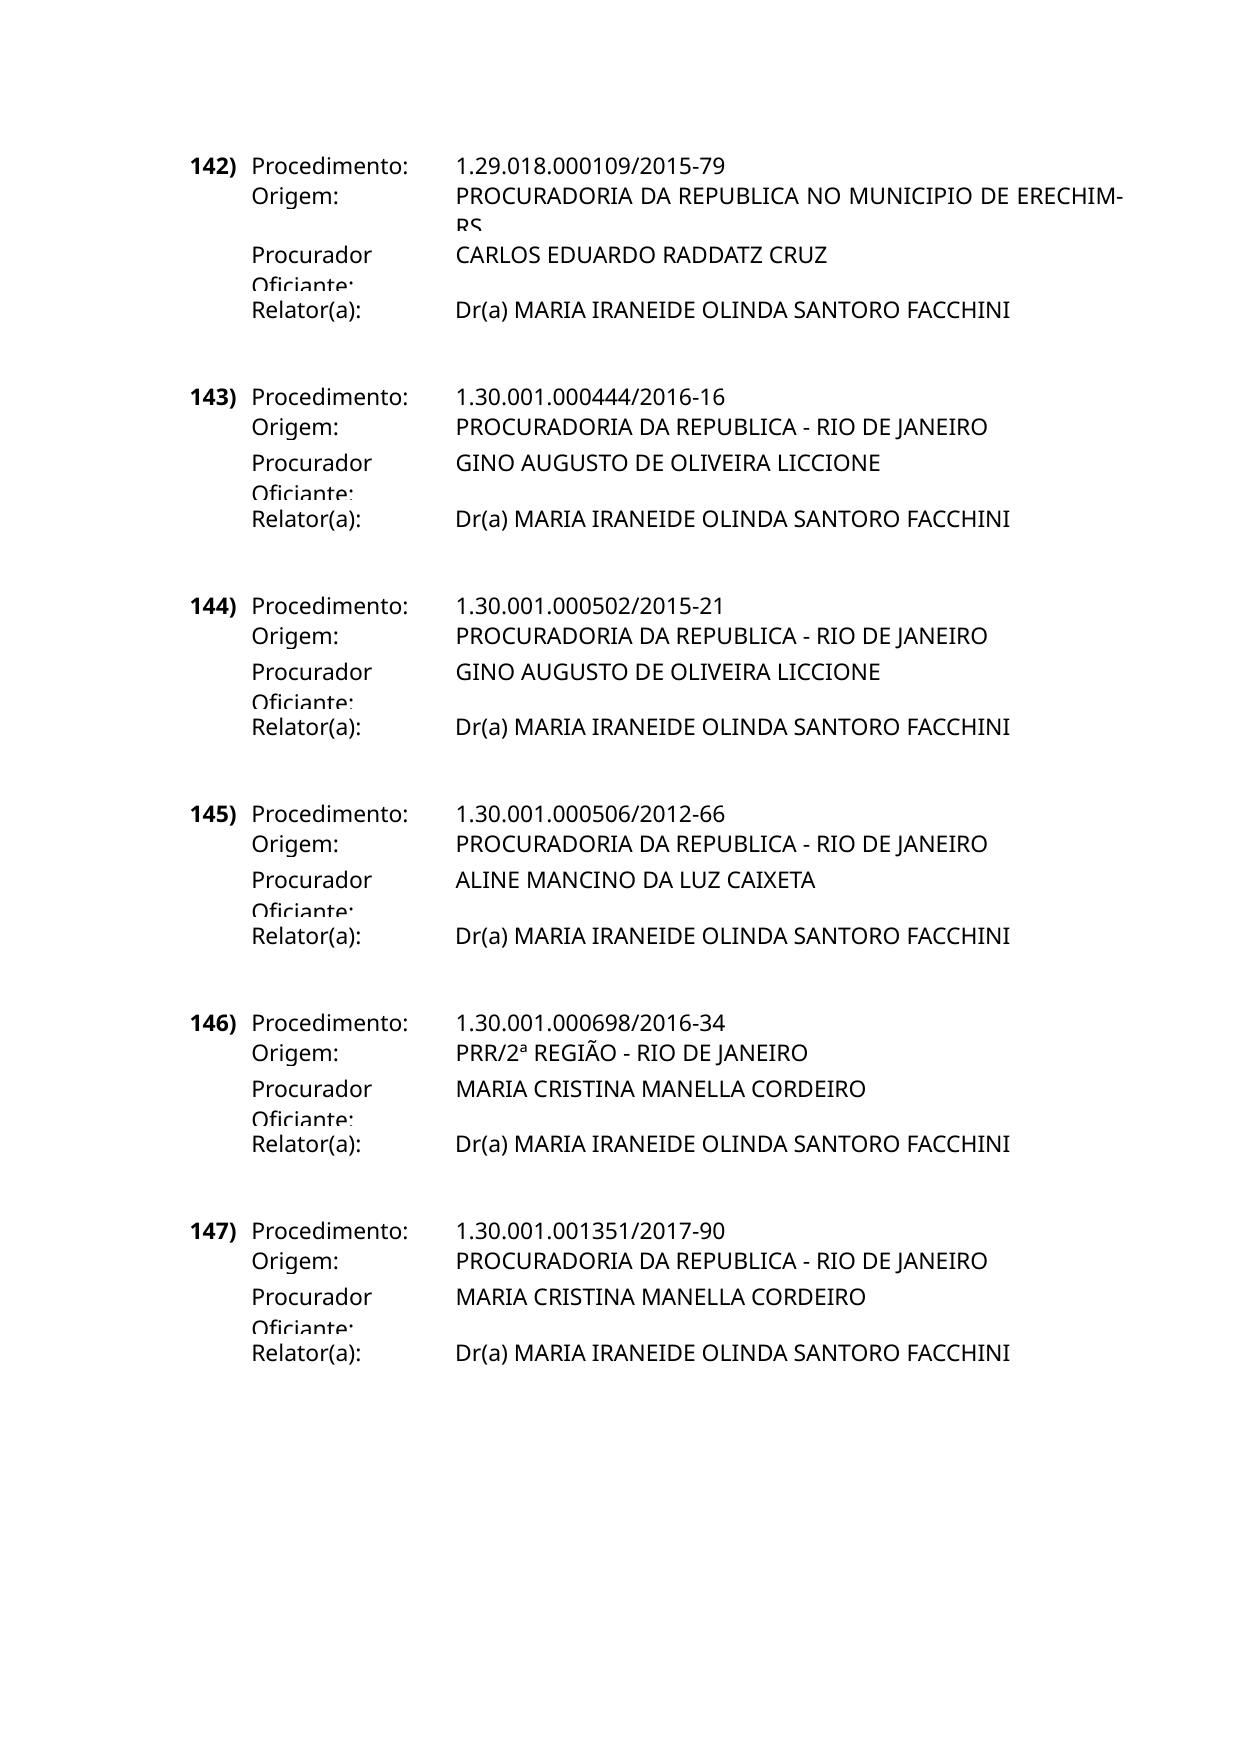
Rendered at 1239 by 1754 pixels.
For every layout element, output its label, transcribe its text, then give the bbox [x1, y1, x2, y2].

table_cell [189, 711, 251, 741]
table_cell [1125, 1245, 1239, 1274]
table_cell [189, 857, 251, 864]
table_cell PRR/2ª REGIÃO - RIO DE JANEIRO [455, 1037, 1124, 1065]
table_header Dr(a) MARIA IRANEIDE OLINDA SANTORO FACCHINI [455, 1337, 1122, 1365]
table_cell [189, 503, 251, 533]
table_cell [1125, 798, 1239, 827]
table_cell 1.30.001.000506/2012-66 [455, 798, 1124, 827]
table_cell [189, 828, 251, 857]
table_cell [1125, 1215, 1239, 1244]
table_cell [251, 533, 455, 589]
table_cell [189, 1158, 251, 1215]
table_cell [0, 741, 189, 798]
table_cell Origem: [251, 1245, 455, 1274]
table_cell [251, 1274, 455, 1281]
table_cell [455, 950, 1124, 1007]
table_cell [0, 294, 189, 324]
table_cell CARLOS EDUARDO RADDATZ CRUZ [455, 239, 1124, 289]
table_cell MARIA CRISTINA MANELLA CORDEIRO [455, 1281, 1124, 1332]
table_cell [0, 1037, 189, 1065]
table_cell [189, 741, 251, 798]
table_cell [1125, 1073, 1239, 1124]
table_header [455, 0, 1124, 150]
table_cell [1125, 1158, 1239, 1215]
table_header Dr(a) MARIA IRANEIDE OLINDA SANTORO FACCHINI [455, 1128, 1122, 1157]
table_cell [455, 231, 1124, 238]
table_cell [1125, 857, 1239, 864]
table_header Dr(a) MARIA IRANEIDE OLINDA SANTORO FACCHINI [455, 294, 1122, 323]
table_cell [455, 1158, 1124, 1215]
table_cell 146) [189, 1007, 251, 1035]
table_cell [1125, 828, 1239, 857]
table_cell [1125, 1274, 1239, 1281]
table_cell [189, 920, 251, 950]
table_cell Origem: [251, 180, 455, 208]
table_cell [0, 209, 189, 231]
table_cell Origem: [251, 411, 455, 439]
table_cell [189, 231, 251, 238]
table_header [189, 0, 251, 150]
table_cell [0, 950, 189, 1007]
table_cell [0, 857, 189, 864]
table_cell [455, 533, 1124, 589]
table_cell [189, 950, 251, 1007]
table_cell Procurador Oficiante: [251, 1073, 455, 1125]
table_cell Procurador Oficiante: [251, 239, 455, 291]
table_cell [0, 381, 189, 409]
table_cell [0, 656, 189, 707]
table_cell [1125, 440, 1239, 447]
table_cell Procurador Oficiante: [251, 447, 455, 499]
table_cell Procurador Oficiante: [251, 1281, 455, 1334]
table_header Relator(a): [251, 920, 455, 948]
table_cell [1125, 950, 1239, 1007]
table_cell 1.30.001.000502/2015-21 [455, 590, 1124, 618]
table_cell [0, 590, 189, 618]
table_cell [1125, 1337, 1239, 1367]
table_header Dr(a) MARIA IRANEIDE OLINDA SANTORO FACCHINI [455, 503, 1122, 531]
table_cell 1.29.018.000109/2015-79 [455, 150, 1124, 178]
table_cell [189, 1274, 251, 1281]
table_cell [251, 711, 1124, 741]
table_cell [251, 920, 1124, 950]
table_header Dr(a) MARIA IRANEIDE OLINDA SANTORO FACCHINI [455, 711, 1122, 740]
table_cell [189, 1245, 251, 1274]
table_cell [251, 294, 1124, 324]
table_cell [0, 864, 189, 915]
table_cell [1125, 533, 1239, 589]
table_cell Procedimento: [251, 590, 455, 618]
table_header [0, 0, 189, 150]
table_header [251, 0, 455, 150]
table_cell [251, 209, 455, 231]
table_cell [1125, 1128, 1239, 1158]
table_cell [251, 950, 455, 1007]
table_cell [1125, 209, 1239, 231]
table_cell Procedimento: [251, 150, 455, 178]
table_cell [1125, 447, 1239, 498]
table_header Relator(a): [251, 294, 455, 323]
table_cell Procedimento: [251, 1215, 455, 1244]
table_cell [189, 1128, 251, 1158]
table_cell [1125, 294, 1239, 324]
table_cell 147) [189, 1215, 251, 1244]
table_cell [189, 1337, 251, 1367]
table_cell [455, 1065, 1124, 1073]
table_cell 142) [189, 150, 251, 178]
table_cell [251, 440, 455, 447]
table_header Relator(a): [251, 1128, 455, 1157]
table_cell Procurador Oficiante: [251, 656, 455, 708]
table_cell [189, 440, 251, 447]
table_cell [1125, 411, 1239, 439]
table_cell [0, 1007, 189, 1035]
table_cell PROCURADORIA DA REPUBLICA - RIO DE JANEIRO [455, 828, 1124, 857]
table_cell [1125, 231, 1239, 238]
table_cell [189, 533, 251, 589]
table_cell [189, 294, 251, 324]
table_cell Procedimento: [251, 798, 455, 827]
table_cell [189, 324, 251, 381]
table_cell [1125, 741, 1239, 798]
table_cell GINO AUGUSTO DE OLIVEIRA LICCIONE [455, 656, 1124, 707]
table_cell [1125, 620, 1239, 648]
table_cell [0, 533, 189, 589]
table_cell [251, 503, 1124, 533]
table_cell 1.30.001.000444/2016-16 [455, 381, 1124, 409]
table_cell PROCURADORIA DA REPUBLICA NO MUNICIPIO DE ERECHIM-RS [455, 180, 1124, 231]
table_cell [0, 324, 189, 381]
table_cell [1125, 239, 1239, 289]
table_cell [189, 239, 251, 289]
table_cell [0, 239, 189, 289]
table_cell [455, 324, 1124, 381]
table_cell [251, 324, 455, 381]
table_cell [189, 447, 251, 498]
table_cell [0, 180, 189, 208]
table_cell [0, 1281, 189, 1332]
table_cell [1125, 1281, 1239, 1332]
table_cell [1125, 324, 1239, 381]
table_cell [0, 411, 189, 439]
table_cell [189, 180, 251, 208]
table_header Dr(a) MARIA IRANEIDE OLINDA SANTORO FACCHINI [455, 920, 1122, 948]
table_cell [189, 864, 251, 915]
table_header Relator(a): [251, 711, 455, 740]
table_cell ALINE MANCINO DA LUZ CAIXETA [455, 864, 1124, 915]
table_cell [0, 1065, 189, 1073]
table_cell [251, 648, 455, 656]
table_cell [0, 150, 189, 178]
table_cell 145) [189, 798, 251, 827]
table_cell [0, 1128, 189, 1158]
table_cell [189, 648, 251, 656]
table_cell [0, 798, 189, 827]
table_cell [189, 1073, 251, 1124]
table_cell [1125, 590, 1239, 618]
table_cell [0, 1337, 189, 1367]
table_cell [1125, 1065, 1239, 1073]
table_cell 144) [189, 590, 251, 618]
table_cell Origem: [251, 620, 455, 648]
table_cell 143) [189, 381, 251, 409]
table_header [1125, 0, 1239, 150]
table_cell [455, 1274, 1124, 1281]
table_cell [251, 857, 455, 864]
table_cell [0, 231, 189, 238]
table_cell [455, 440, 1124, 447]
table_cell [1125, 180, 1239, 208]
table_cell 1.30.001.000698/2016-34 [455, 1007, 1124, 1035]
table_cell [1125, 920, 1239, 950]
table_cell [1125, 1007, 1239, 1035]
table_cell [0, 447, 189, 498]
table_cell [189, 1281, 251, 1332]
table_cell [0, 1274, 189, 1281]
table_cell [189, 209, 251, 231]
table_cell [1125, 711, 1239, 741]
table_cell [1125, 864, 1239, 915]
table_cell PROCURADORIA DA REPUBLICA - RIO DE JANEIRO [455, 620, 1124, 648]
table_cell MARIA CRISTINA MANELLA CORDEIRO [455, 1073, 1124, 1124]
table_cell [0, 1073, 189, 1124]
table_cell [0, 1215, 189, 1244]
table_cell [1125, 1037, 1239, 1065]
table_cell [0, 1158, 189, 1215]
table_cell Procurador Oficiante: [251, 864, 455, 917]
table_cell GINO AUGUSTO DE OLIVEIRA LICCIONE [455, 447, 1124, 498]
table_cell [1125, 648, 1239, 656]
table_cell Procedimento: [251, 381, 455, 409]
table_cell [189, 1065, 251, 1073]
table_cell [455, 741, 1124, 798]
table_cell [0, 648, 189, 656]
table_cell PROCURADORIA DA REPUBLICA - RIO DE JANEIRO [455, 1245, 1124, 1274]
table_header Relator(a): [251, 503, 455, 531]
table_cell Procedimento: [251, 1007, 455, 1035]
table_cell [1125, 503, 1239, 533]
table_cell [1125, 381, 1239, 409]
table_cell [0, 711, 189, 741]
table_cell [189, 656, 251, 707]
table_cell [0, 440, 189, 447]
table_cell [0, 503, 189, 533]
table_header Relator(a): [251, 1337, 455, 1365]
table_cell [251, 1158, 455, 1215]
table_cell [1125, 150, 1239, 178]
table_cell [189, 411, 251, 439]
table_cell [251, 741, 455, 798]
table_cell [0, 920, 189, 950]
table_cell [251, 231, 455, 238]
table_cell [455, 857, 1124, 864]
table_cell [0, 1245, 189, 1274]
table_cell [455, 648, 1124, 656]
table_cell Origem: [251, 1037, 455, 1065]
table_cell [251, 1065, 455, 1073]
table_cell [189, 1037, 251, 1065]
table_cell [189, 620, 251, 648]
table_cell PROCURADORIA DA REPUBLICA - RIO DE JANEIRO [455, 411, 1124, 439]
table_cell [1125, 656, 1239, 707]
table_cell [0, 620, 189, 648]
table_cell Origem: [251, 828, 455, 857]
table_cell 1.30.001.001351/2017-90 [455, 1215, 1124, 1244]
table_cell [0, 828, 189, 857]
